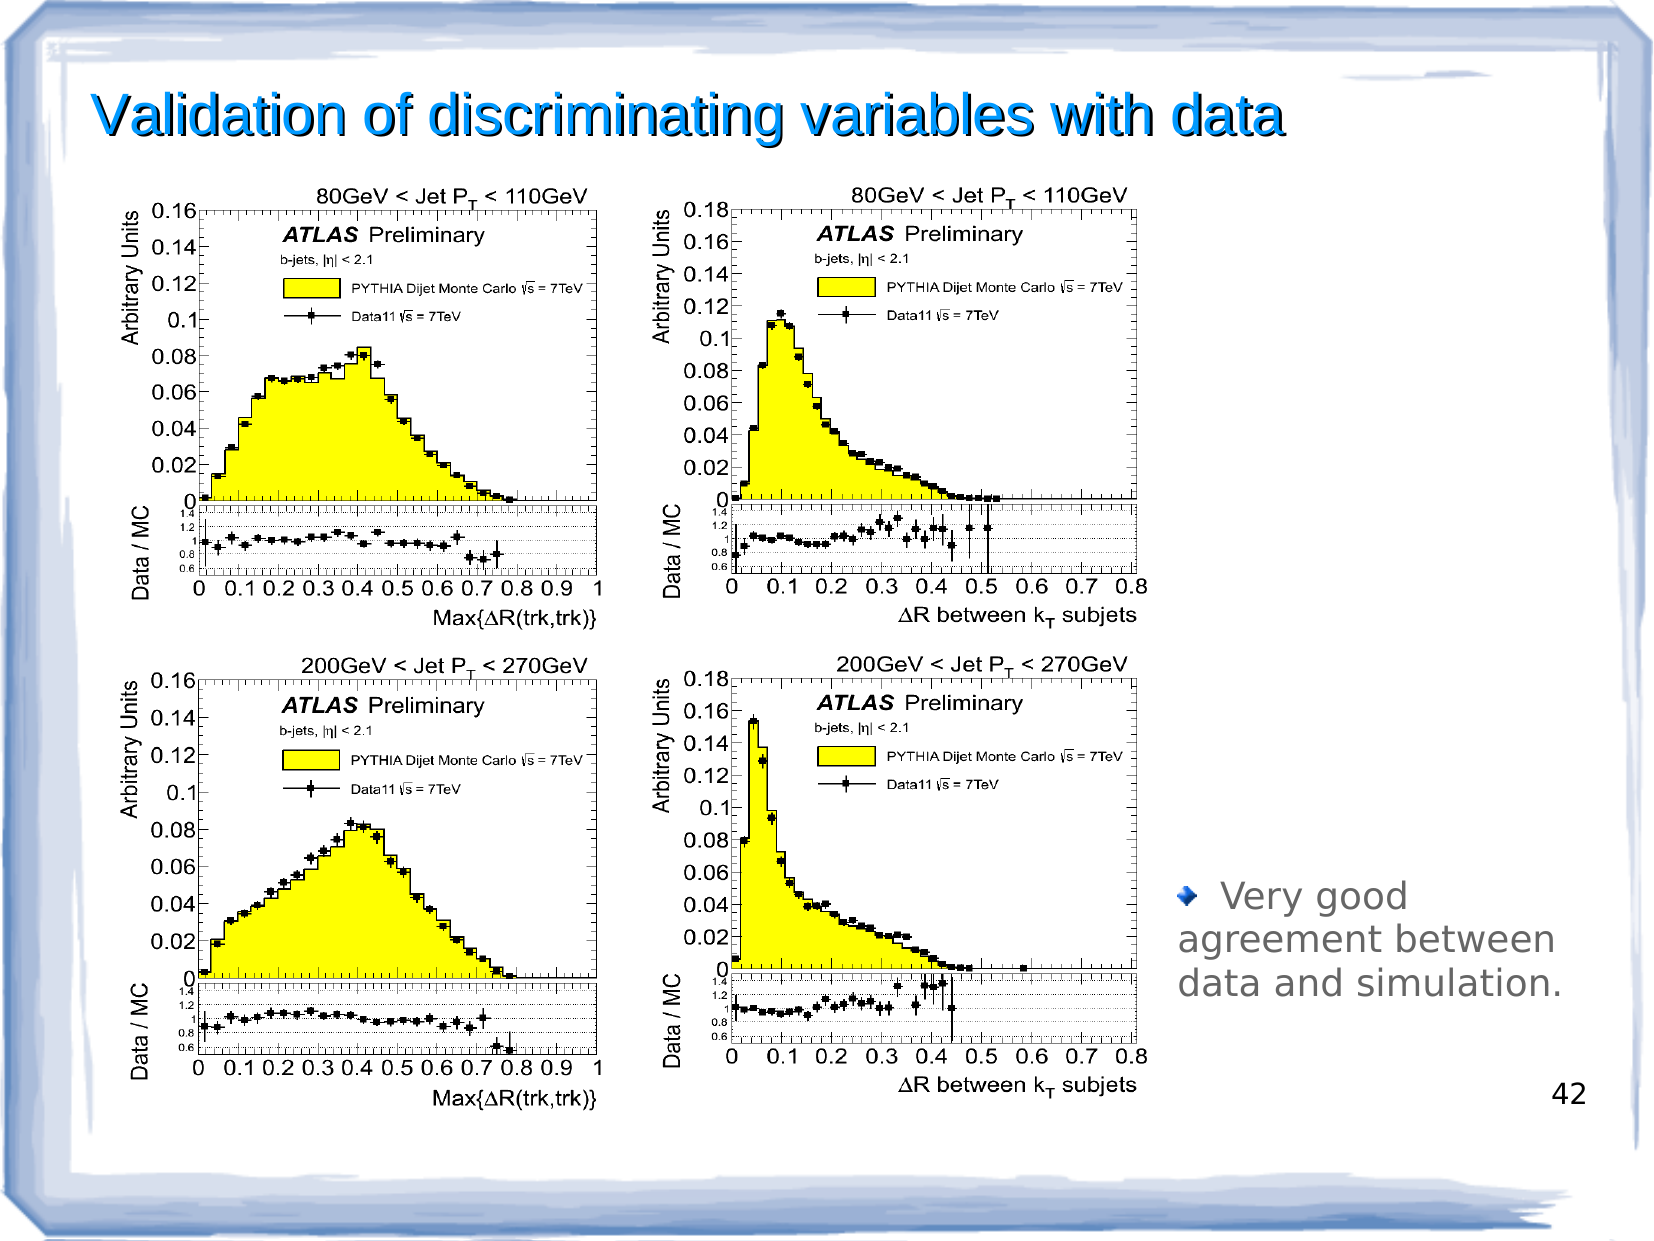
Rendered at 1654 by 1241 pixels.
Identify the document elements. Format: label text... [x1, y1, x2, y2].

picture [0, 0, 1654, 1241]
text_box Very good agreement between data and simulation. [1162, 867, 1613, 1013]
title Validation of discriminating variables with data [90, 43, 1554, 185]
